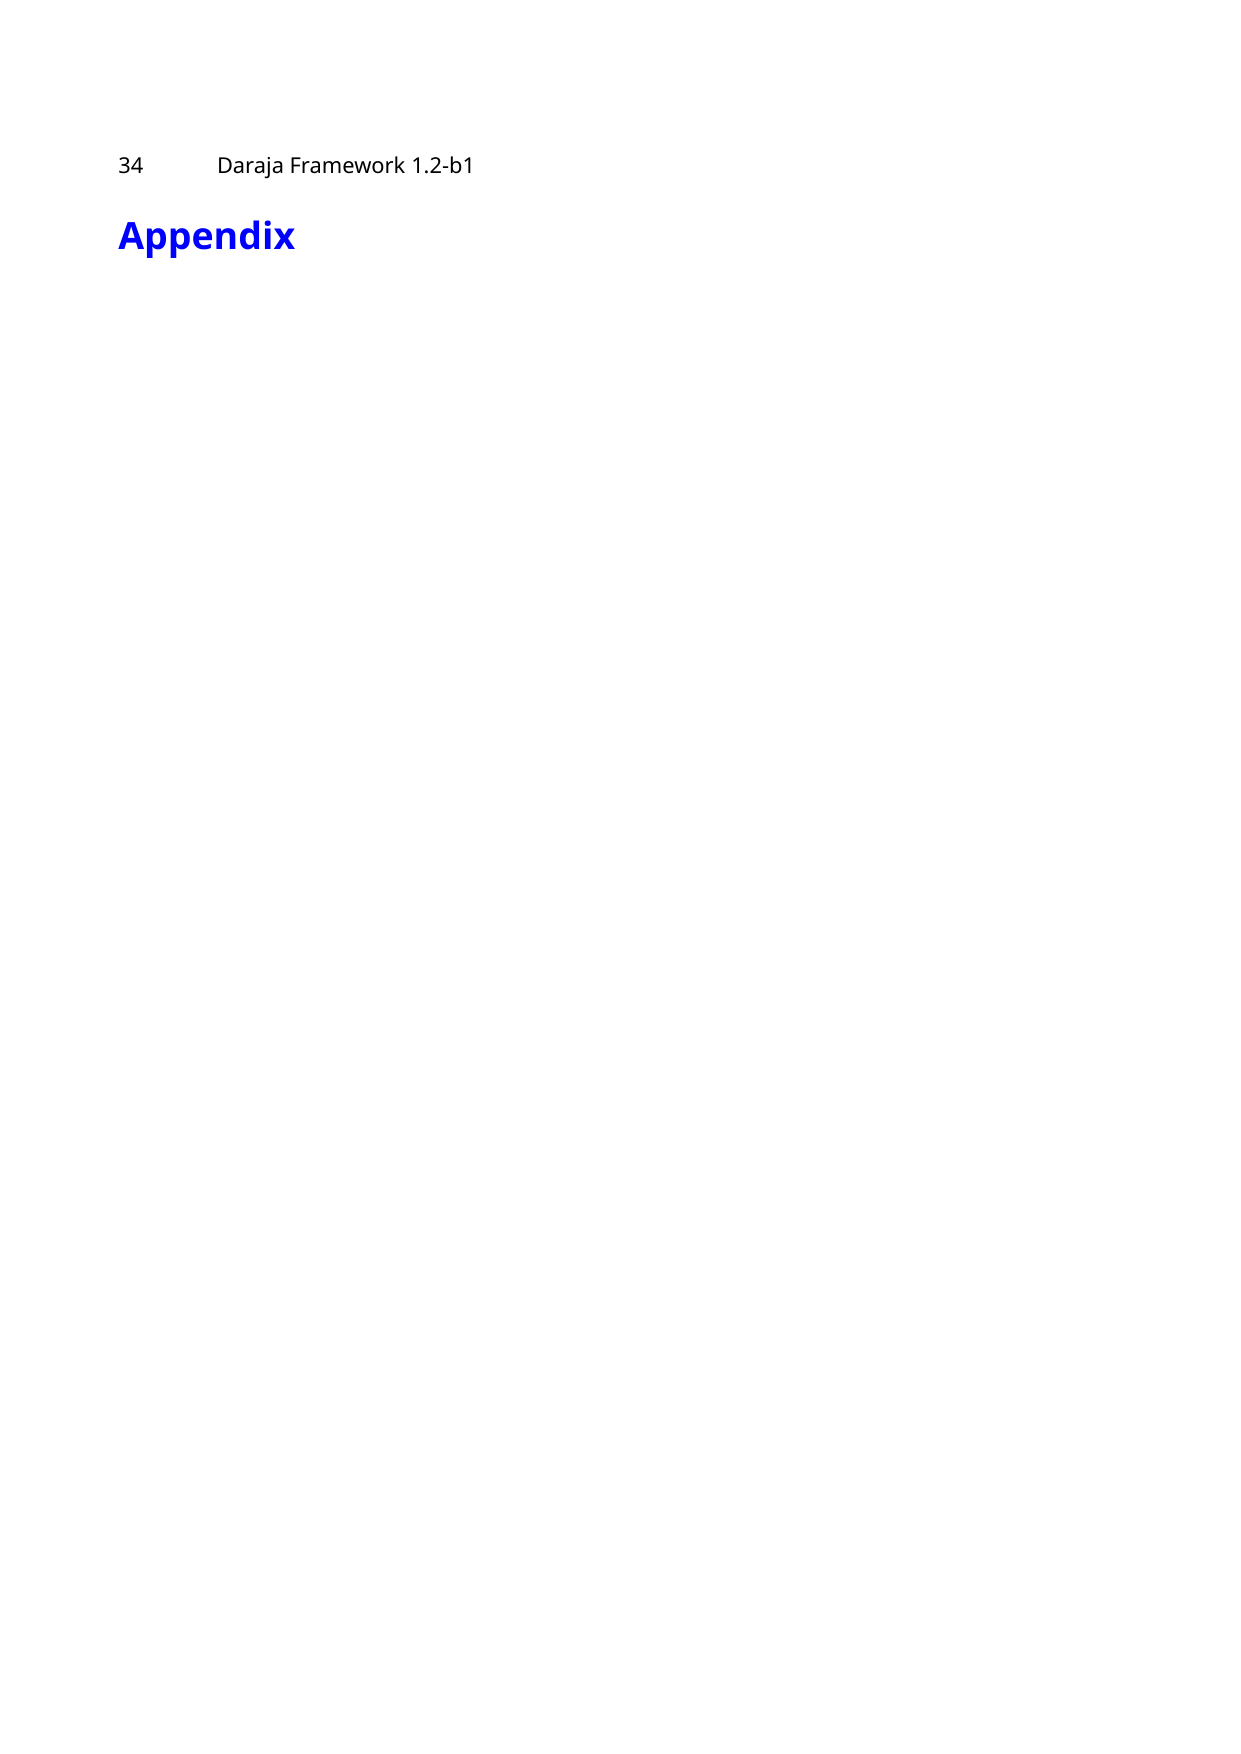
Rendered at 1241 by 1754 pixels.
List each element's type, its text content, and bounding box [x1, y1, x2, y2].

subtitle Appendix [118, 209, 1122, 260]
